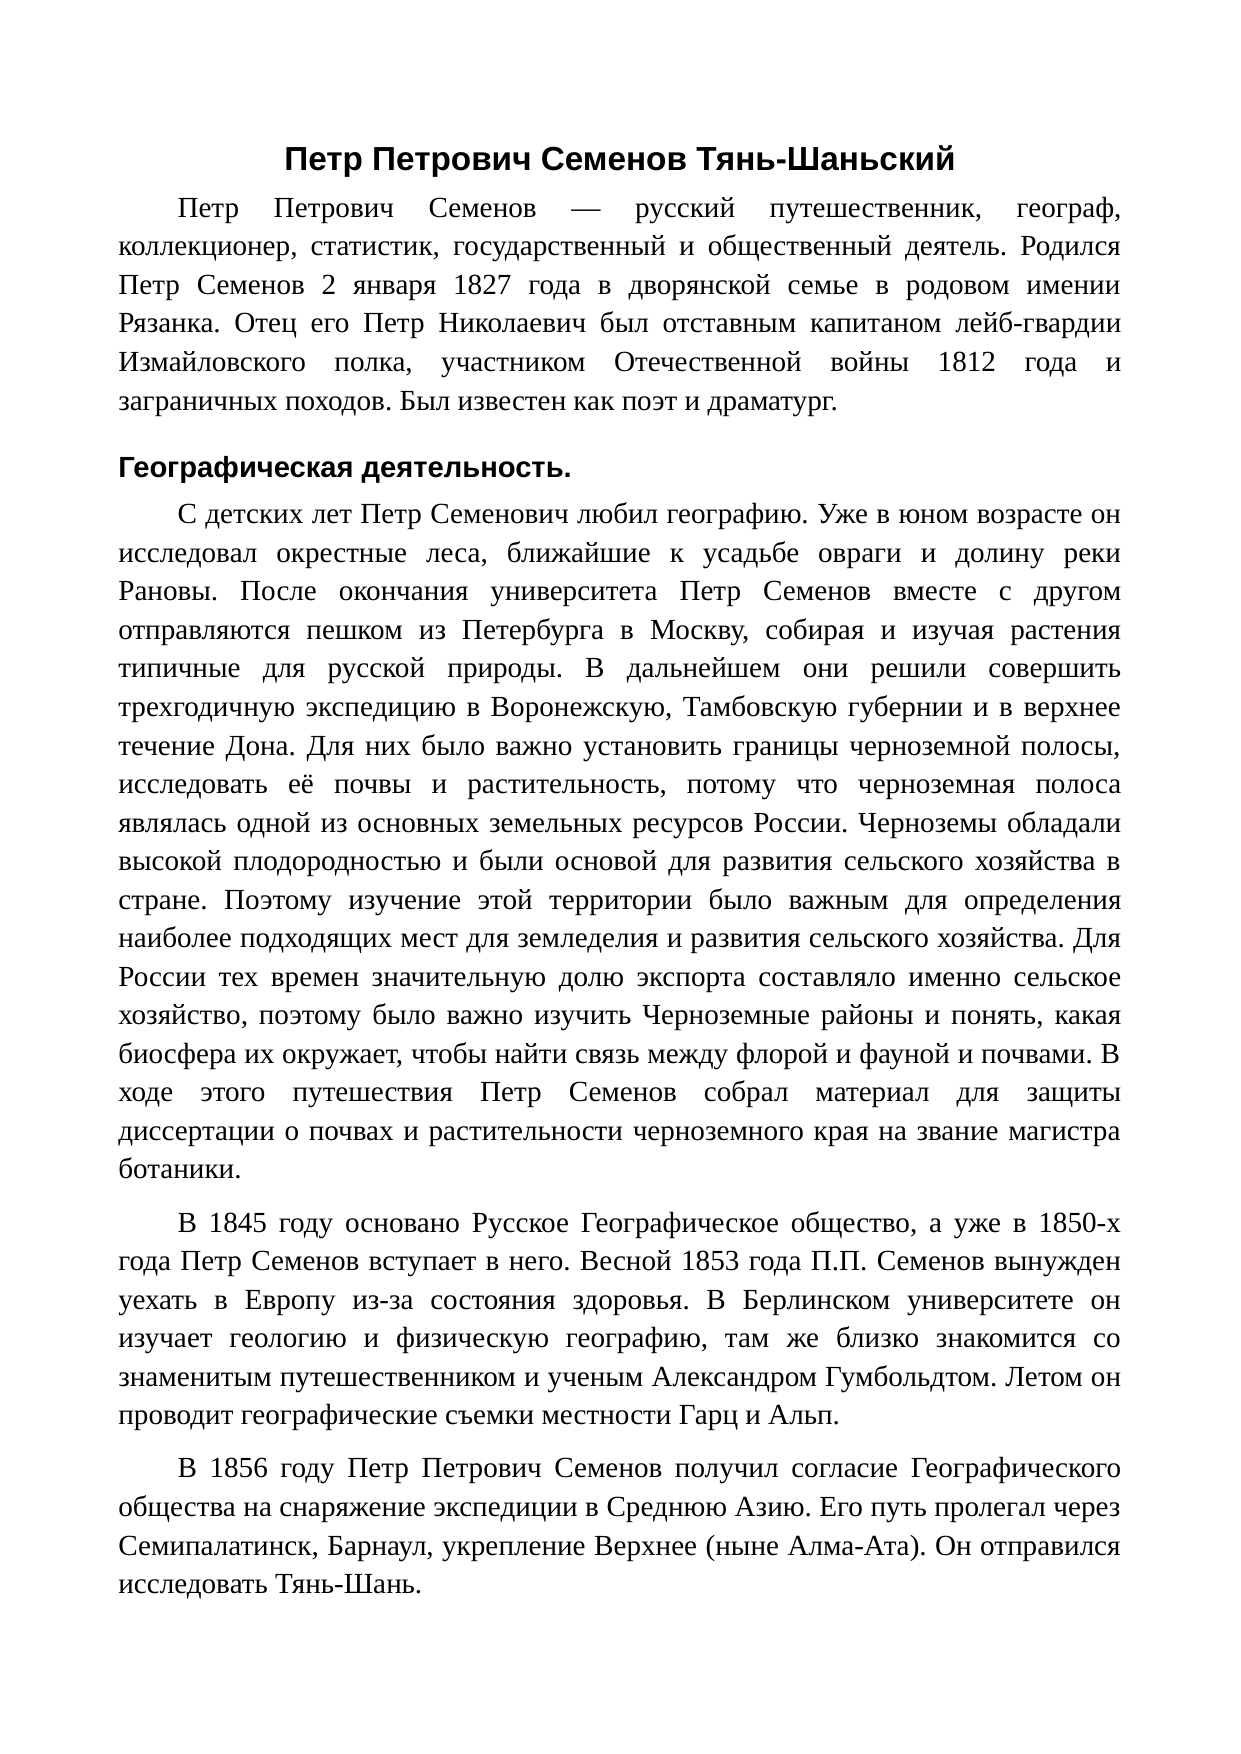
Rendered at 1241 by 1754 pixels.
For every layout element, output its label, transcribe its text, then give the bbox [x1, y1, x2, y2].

text В 1845 году основано Русское Географическое общество, а уже в 1850-х года Петр Семенов вступает в него. Весной 1853 года П.П. Семенов вынужден уехать в Европу из-за состояния здоровья. В Берлинском университете он изучает геологию и физическую географию, там же близко знакомится со знаменитым путешественником и ученым Александром Гумбольдтом. Летом он проводит географические съемки местности Гарц и Альп. [118, 1205, 1122, 1431]
text Петр Петрович Семенов — русский путешественник, географ, коллекционер, статистик, государственный и общественный деятель. Родился Петр Семенов 2 января 1827 года в дворянской семье в родовом имении Рязанка. Отец его Петр Николаевич был отставным капитаном лейб-гвардии Измайловского полка, участником Отечественной войны 1812 года и заграничных походов. Был известен как поэт и драматург. [118, 190, 1122, 416]
text С детских лет Петр Семенович любил географию. Уже в юном возрасте он исследовал окрестные леса, ближайшие к усадьбе овраги и долину реки Рановы. После окончания университета Петр Семенов вместе с другом отправляются пешком из Петербурга в Москву, собирая и изучая растения типичные для русской природы. В дальнейшем они решили совершить трехгодичную экспедицию в Воронежскую, Тамбовскую губернии и в верхнее течение Дона. Для них было важно установить границы черноземной полосы, исследовать её почвы и растительность, потому что черноземная полоса являлась одной из основных земельных ресурсов России. Черноземы обладали высокой плодородностью и были основой для развития сельского хозяйства в стране. Поэтому изучение этой территории было важным для определения наиболее подходящих мест для земледелия и развития сельского хозяйства. Для России тех времен значительную долю экспорта составляло именно сельское хозяйство, поэтому было важно изучить Черноземные районы и понять, какая биосфера их окружает, чтобы найти связь между флорой и фауной и почвами. В ходе этого путешествия Петр Семенов собрал материал для защиты диссертации о почвах и растительности черноземного края на звание магистра ботаники. [118, 496, 1122, 1185]
subtitle Петр Петрович Семенов Тянь-Шаньский [118, 139, 1122, 177]
text В 1856 году Петр Петрович Семенов получил согласие Географического общества на снаряжение экспедиции в Среднюю Азию. Его путь пролегал через Семипалатинск, Барнаул, укрепление Верхнее (ныне Алма-Ата). Он отправился исследовать Тянь-Шань. [118, 1451, 1122, 1600]
subtitle Географическая деятельность. [118, 450, 1122, 484]
